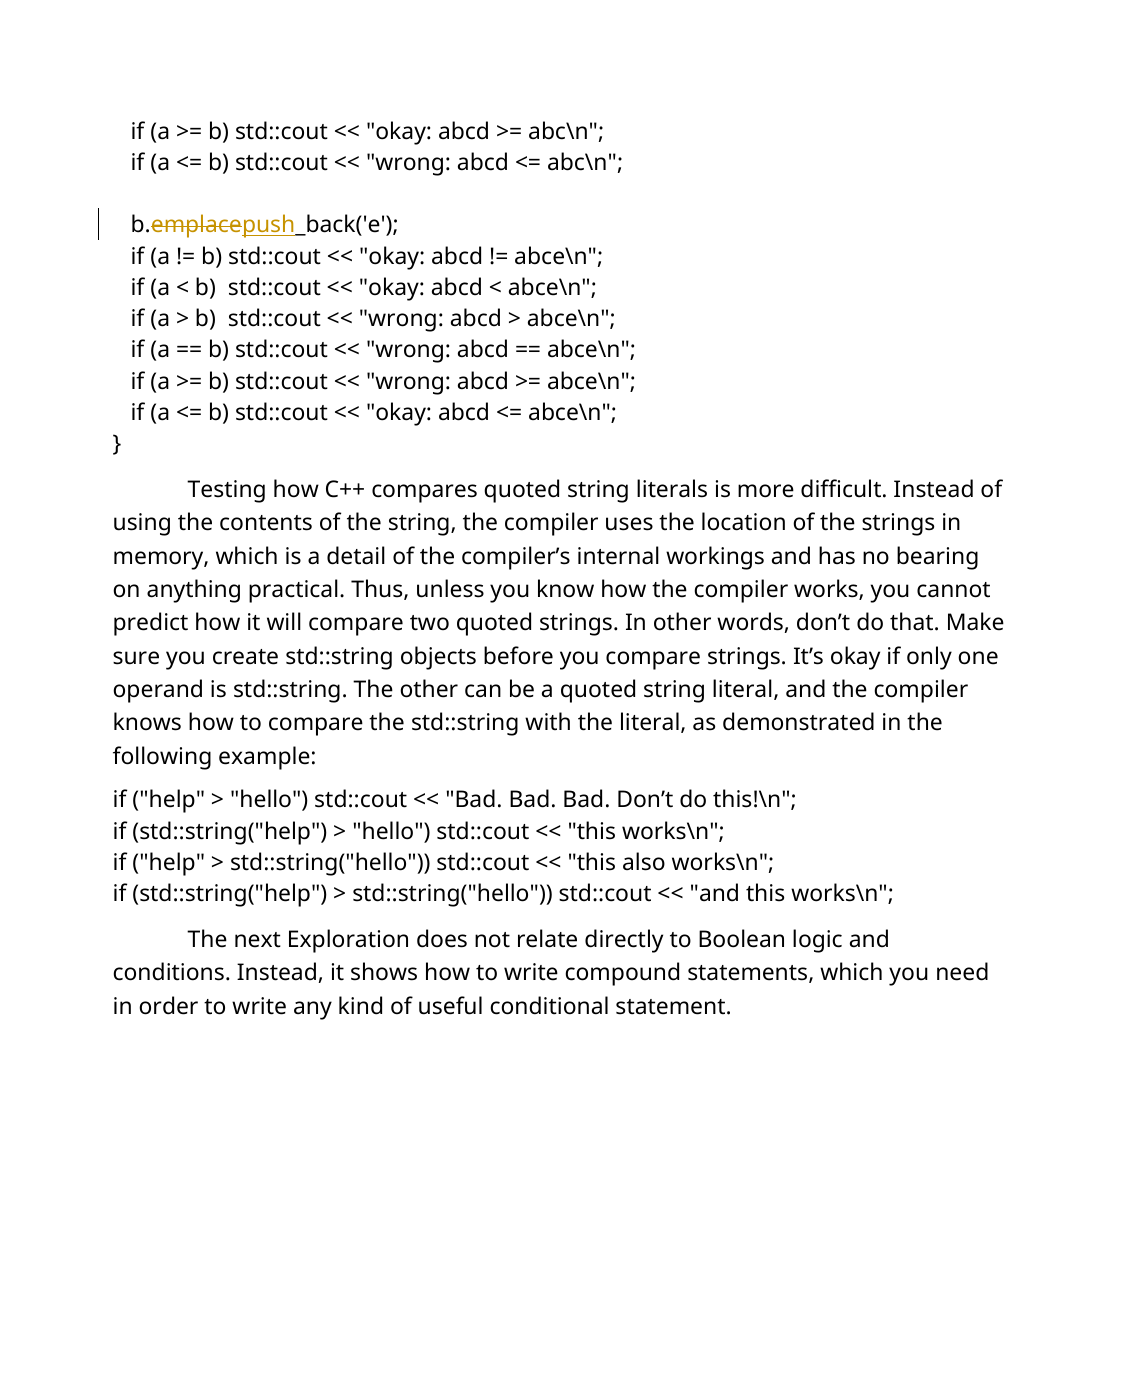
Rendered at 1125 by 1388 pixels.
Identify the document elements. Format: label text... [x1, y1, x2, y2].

text if ("help" > "hello") std::cout << "Bad. Bad. Bad. Don’t do this!\n"; [112, 783, 1012, 815]
text if (std::string("help") > std::string("hello")) std::cout << "and this works\n"; [112, 877, 1012, 908]
text if (a > b) std::cout << "wrong: abcd > abce\n"; [112, 302, 1012, 333]
text if (a <= b) std::cout << "wrong: abcd <= abc\n"; [112, 146, 1012, 177]
text b.push_back('e'); [112, 208, 1012, 240]
text if (a != b) std::cout << "okay: abcd != abce\n"; [112, 240, 1012, 271]
text The next Exploration does not relate directly to Boolean logic and conditions. Instead, it shows how to write compound statements, which you need in order to write any kind of useful conditional statement. [112, 921, 1012, 1021]
text } [112, 427, 1012, 458]
text Testing how C++ compares quoted string literals is more difficult. Instead of using the contents of the string, the compiler uses the location of the strings in memory, which is a detail of the compiler’s internal workings and has no bearing on anything practical. Thus, unless you know how the compiler works, you cannot predict how it will compare two quoted strings. In other words, don’t do that. Make sure you create std::string objects before you compare strings. It’s okay if only one operand is std::string. The other can be a quoted string literal, and the compiler knows how to compare the std::string with the literal, as demonstrated in the following example: [112, 471, 1012, 771]
text if (a >= b) std::cout << "wrong: abcd >= abce\n"; [112, 365, 1012, 396]
text if ("help" > std::string("hello")) std::cout << "this also works\n"; [112, 846, 1012, 877]
text if (a == b) std::cout << "wrong: abcd == abce\n"; [112, 333, 1012, 365]
text if (std::string("help") > "hello") std::cout << "this works\n"; [112, 815, 1012, 846]
text if (a < b) std::cout << "okay: abcd < abce\n"; [112, 271, 1012, 302]
text if (a >= b) std::cout << "okay: abcd >= abc\n"; [112, 115, 1012, 146]
text if (a <= b) std::cout << "okay: abcd <= abce\n"; [112, 396, 1012, 427]
